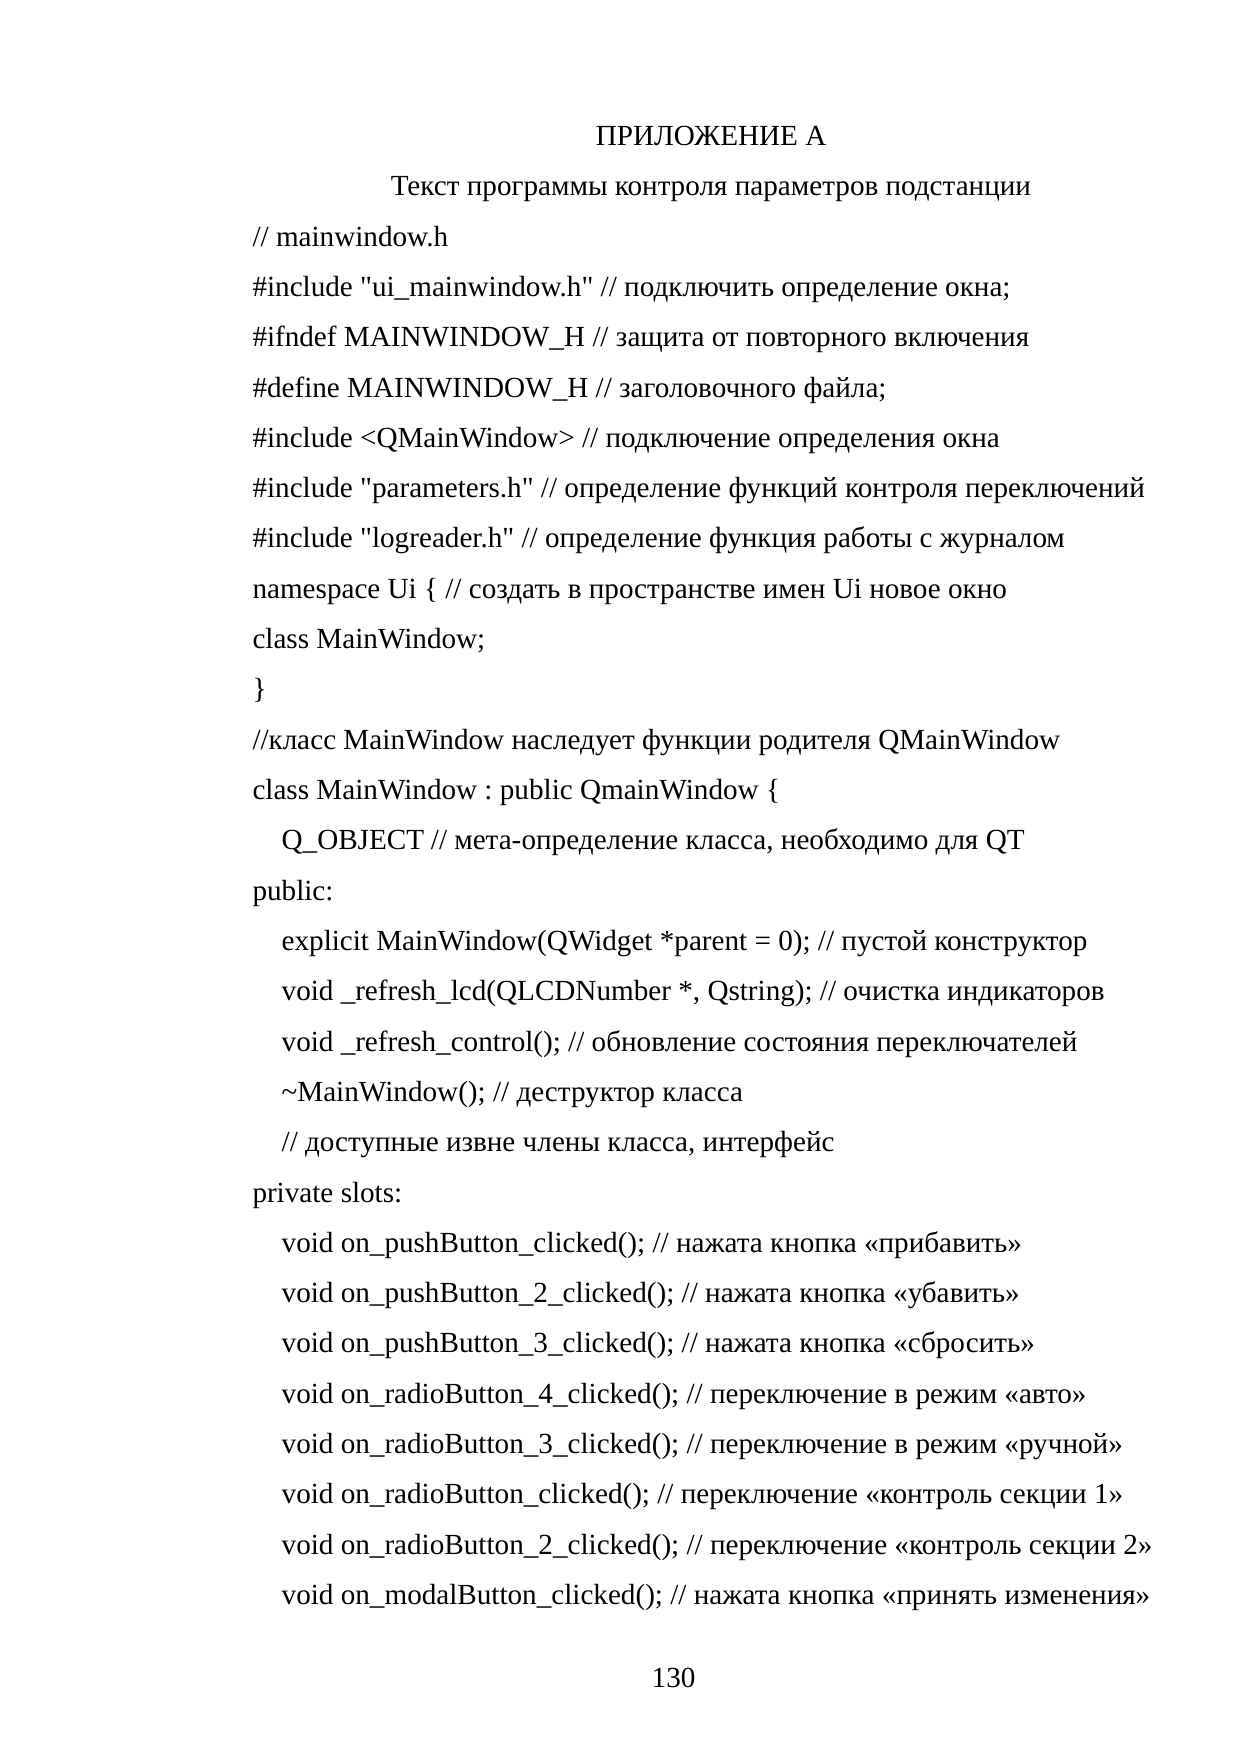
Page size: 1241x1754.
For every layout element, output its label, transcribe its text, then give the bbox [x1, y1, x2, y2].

text public: [177, 873, 1169, 906]
text namespace Ui { // создать в пространстве имен Ui новое окно [177, 571, 1169, 604]
text //класс MainWindow наследует функции родителя QMainWindow [177, 722, 1169, 755]
text void on_pushButton_3_clicked(); // нажата кнопка «сбросить» [177, 1326, 1169, 1359]
text void on_radioButton_3_clicked(); // переключение в режим «ручной» [177, 1426, 1169, 1460]
text void on_radioButton_clicked(); // переключение «контроль секции 1» [177, 1477, 1169, 1510]
text void on_modalButton_clicked(); // нажата кнопка «принять изменения» [177, 1577, 1169, 1611]
text #include <QMainWindow> // подключение определения окна [177, 420, 1169, 453]
text void on_pushButton_clicked(); // нажата кнопка «прибавить» [177, 1225, 1169, 1258]
text void _refresh_control(); // обновление состояния переключателей [177, 1024, 1169, 1057]
text Текст программы контроля параметров подстанции [177, 168, 1169, 202]
text private slots: [177, 1175, 1169, 1208]
text ПРИЛОЖЕНИЕ А [177, 118, 1169, 152]
text Q_OBJECT // мета-определение класса, необходимо для QT [177, 822, 1169, 856]
text void on_radioButton_4_clicked(); // переключение в режим «авто» [177, 1376, 1169, 1409]
text class MainWindow; [177, 621, 1169, 655]
text // доступные извне члены класса, интерфейс [177, 1124, 1169, 1158]
text // mainwindow.h [177, 219, 1169, 252]
text #include "parameters.h" // определение функций контроля переключений [177, 470, 1169, 504]
text explicit MainWindow(QWidget *parent = 0); // пустой конструктор [177, 923, 1169, 957]
text void _refresh_lcd(QLCDNumber *, Qstring); // очистка индикаторов [177, 973, 1169, 1007]
text void on_radioButton_2_clicked(); // переключение «контроль секции 2» [177, 1527, 1169, 1560]
text #ifndef MAINWINDOW_H // защита от повторного включения [177, 319, 1169, 353]
text void on_pushButton_2_clicked(); // нажата кнопка «убавить» [177, 1275, 1169, 1309]
text #define MAINWINDOW_H // заголовочного файла; [177, 370, 1169, 403]
text } [177, 672, 1169, 705]
text #include "logreader.h" // определение функция работы с журналом [177, 521, 1169, 554]
text #include "ui_mainwindow.h" // подключить определение окна; [177, 269, 1169, 303]
text class MainWindow : public QmainWindow { [177, 772, 1169, 806]
text ~MainWindow(); // деструктор класса [177, 1074, 1169, 1108]
